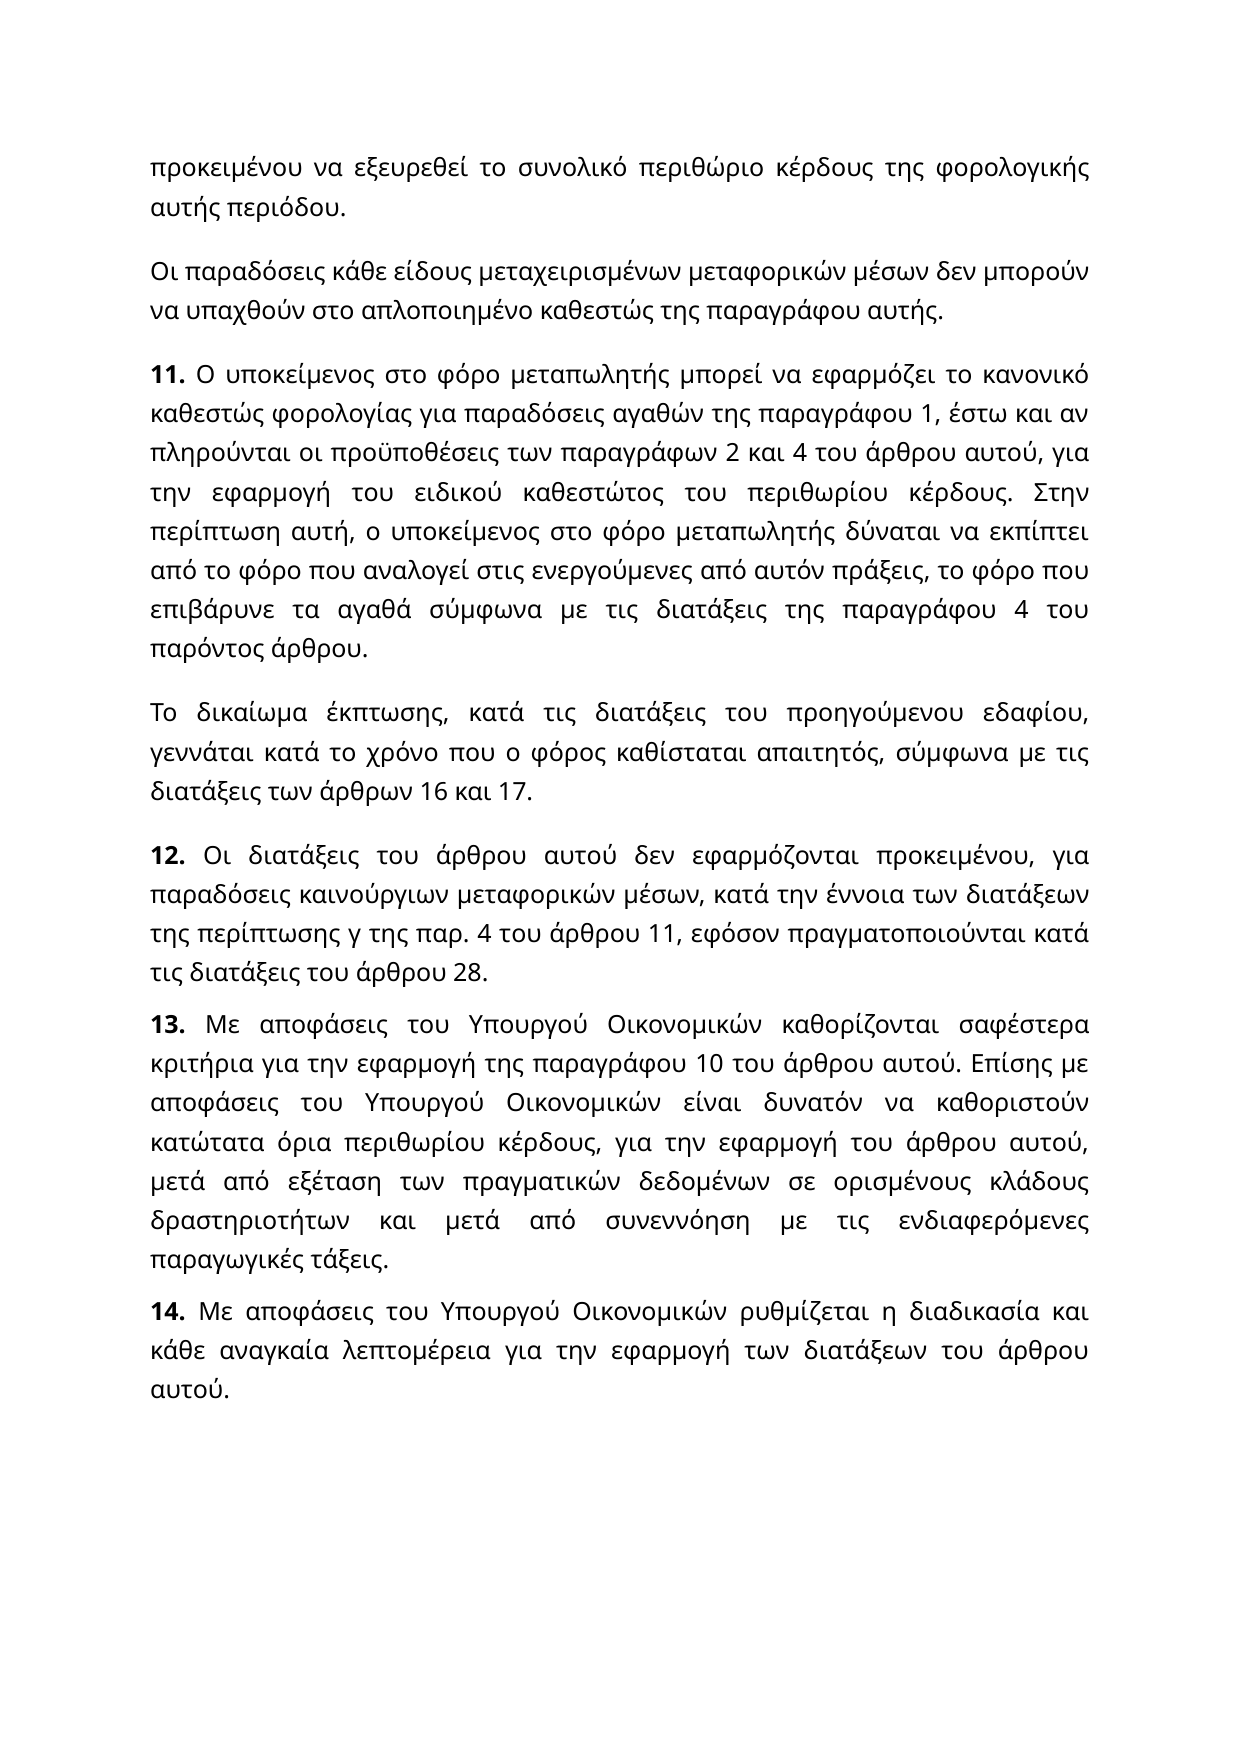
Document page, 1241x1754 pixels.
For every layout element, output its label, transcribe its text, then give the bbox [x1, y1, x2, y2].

text προκειμένου να εξευρεθεί το συνολικό περιθώριο κέρδους της φορολογικής αυτής περιόδου. [150, 150, 1090, 223]
text Οι παραδόσεις κάθε είδους μεταχειρισμένων μεταφορικών μέσων δεν μπορούν να υπαχθούν στο απλοποιημένο καθεστώς της παραγράφου αυτής. [150, 253, 1090, 327]
text 13. Με αποφάσεις του Υπουργού Οικονομικών καθορίζονται σαφέστερα κριτήρια για την εφαρμογή της παραγράφου 10 του άρθρου αυτού. Επίσης με αποφάσεις του Υπουργού Οικονομικών είναι δυνατόν να καθοριστούν κατώτατα όρια περιθωρίου κέρδους, για την εφαρμογή του άρθρου αυτού, μετά από εξέταση των πραγματικών δεδομένων σε ορισμένους κλάδους δραστηριοτήτων και μετά από συνεννόηση με τις ενδιαφερόμενες παραγωγικές τάξεις. [150, 1007, 1090, 1276]
text 14. Με αποφάσεις του Υπουργού Οικονομικών ρυθμίζεται η διαδικασία και κάθε αναγκαία λεπτομέρεια για την εφαρμογή των διατάξεων του άρθρου αυτού. [150, 1293, 1090, 1406]
text 11. Ο υποκείμενος στο φόρο μεταπωλητής μπορεί να εφαρμόζει το κανονικό καθεστώς φορολογίας για παραδόσεις αγαθών της παραγράφου 1, έστω και αν πληρούνται οι προϋποθέσεις των παραγράφων 2 και 4 του άρθρου αυτού, για την εφαρμογή του ειδικού καθεστώτος του περιθωρίου κέρδους. Στην περίπτωση αυτή, ο υποκείμενος στο φόρο μεταπωλητής δύναται να εκπίπτει από το φόρο που αναλογεί στις ενεργούμενες από αυτόν πράξεις, το φόρο που επιβάρυνε τα αγαθά σύμφωνα με τις διατάξεις της παραγράφου 4 του παρόντος άρθρου. [150, 357, 1090, 665]
text 12. Οι διατάξεις του άρθρου αυτού δεν εφαρμόζονται προκειμένου, για παραδόσεις καινούργιων μεταφορικών μέσων, κατά την έννοια των διατάξεων της περίπτωσης γ της παρ. 4 του άρθρου 11, εφόσον πραγματοποιούνται κατά τις διατάξεις του άρθρου 28. [150, 837, 1090, 989]
text Το δικαίωμα έκπτωσης, κατά τις διατάξεις του προηγούμενου εδαφίου, γεννάται κατά το χρόνο που ο φόρος καθίσταται απαιτητός, σύμφωνα με τις διατάξεις των άρθρων 16 και 17. [150, 695, 1090, 807]
